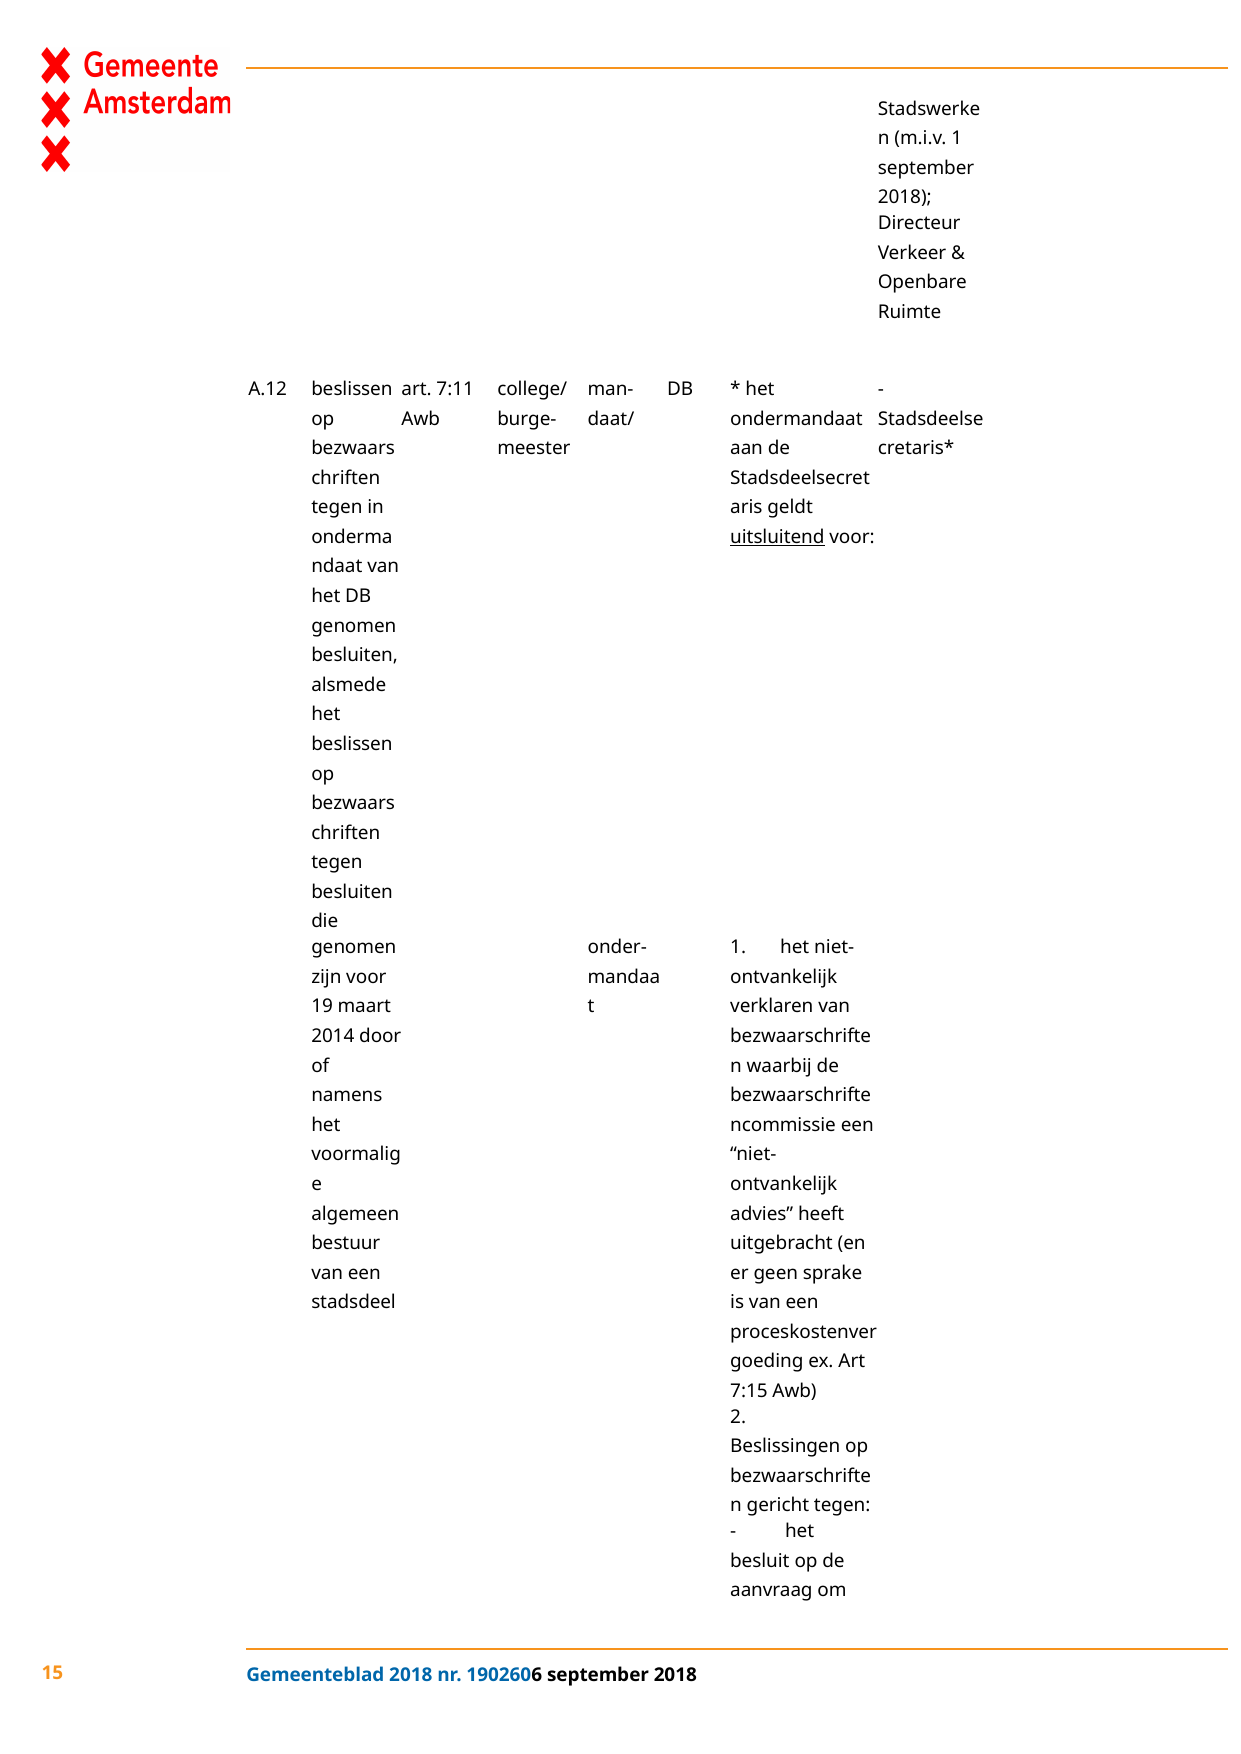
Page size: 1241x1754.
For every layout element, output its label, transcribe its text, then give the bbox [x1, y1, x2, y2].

table_cell man-daat/ [588, 375, 667, 933]
table_cell DB [667, 375, 730, 933]
table_cell [667, 209, 730, 324]
table_cell - Stadsdeelsecretaris* [878, 375, 987, 933]
table_cell [401, 1403, 497, 1517]
table_cell art. 7:11 Awb [401, 375, 497, 933]
table_cell [1069, 95, 1152, 209]
table_cell [401, 934, 497, 1403]
table_cell [248, 934, 311, 1403]
table_cell [1069, 1403, 1152, 1517]
table_cell [311, 95, 401, 209]
table_cell [987, 350, 1069, 375]
table_cell [401, 1518, 497, 1602]
table_cell [1069, 375, 1152, 933]
table_cell [667, 1518, 730, 1602]
table_cell Directeur Verkeer & Openbare Ruimte [878, 209, 987, 324]
table_cell [730, 350, 878, 375]
table_cell [878, 934, 987, 1403]
table_cell [987, 324, 1069, 349]
table_cell 2. Beslissingen op bezwaarschriften gericht tegen: [730, 1403, 878, 1517]
table_cell [248, 350, 311, 375]
table_cell [497, 350, 587, 375]
table_cell genomen zijn voor 19 maart 2014 door of namens het voormalige algemeen bestuur van een stadsdeel [311, 934, 401, 1403]
picture [41, 47, 231, 172]
table_cell [248, 209, 311, 324]
table_cell Stadswerken (m.i.v. 1 september 2018); [878, 95, 987, 209]
table_cell [248, 95, 311, 209]
table_cell [987, 95, 1069, 209]
table_cell [667, 324, 730, 349]
table_cell A.12 [248, 375, 311, 933]
table_cell [588, 1403, 667, 1517]
table_cell [497, 1518, 587, 1602]
table_cell [588, 350, 667, 375]
table_cell [248, 1518, 311, 1602]
table_cell [1069, 324, 1152, 349]
table_cell [588, 95, 667, 209]
table_cell [1069, 350, 1152, 375]
table_cell [248, 324, 311, 349]
table_cell [311, 1403, 401, 1517]
table_cell [311, 350, 401, 375]
table_cell [987, 1518, 1069, 1602]
table_cell [878, 324, 987, 349]
table_cell [878, 350, 987, 375]
table_cell college/ burge-meester [497, 375, 587, 933]
table_cell [401, 209, 497, 324]
table_cell [311, 209, 401, 324]
table_cell [667, 350, 730, 375]
table_cell 1. het niet-ontvankelijk verklaren van bezwaarschriften waarbij de bezwaarschriftencommissie een “niet-ontvankelijk advies” heeft uitgebracht (en er geen sprake is van een proceskostenvergoeding ex. Art 7:15 Awb) [730, 934, 878, 1403]
table_cell [987, 375, 1069, 933]
table_cell - het besluit op de aanvraag om [730, 1518, 878, 1602]
table_cell [497, 95, 587, 209]
table_cell [497, 209, 587, 324]
table_cell [987, 209, 1069, 324]
table_cell [311, 1518, 401, 1602]
table_cell [730, 324, 878, 349]
table_cell [1069, 1518, 1152, 1602]
table_cell [497, 934, 587, 1403]
table_cell [248, 1403, 311, 1517]
table_cell [401, 350, 497, 375]
table_cell [588, 1518, 667, 1602]
table_cell [1069, 209, 1152, 324]
table_cell beslissen op bezwaarschriften tegen in ondermandaat van het DB genomen besluiten, alsmede het beslissen op bezwaarschriften tegen besluiten die [311, 375, 401, 933]
table_cell * het ondermandaat aan de Stadsdeelsecretaris geldt uitsluitend voor: [730, 375, 878, 933]
table_cell onder-mandaat [588, 934, 667, 1403]
table_cell [401, 324, 497, 349]
table_cell [1069, 934, 1152, 1403]
table_cell [667, 934, 730, 1403]
table_cell [987, 1403, 1069, 1517]
table_cell [667, 95, 730, 209]
table_cell [987, 934, 1069, 1403]
table_cell [497, 324, 587, 349]
table_cell [588, 324, 667, 349]
table_cell [588, 209, 667, 324]
table_cell [730, 95, 878, 209]
table_cell [667, 1403, 730, 1517]
table_cell [878, 1403, 987, 1517]
table_cell [311, 324, 401, 349]
table_cell [878, 1518, 987, 1602]
table_cell [730, 209, 878, 324]
table_cell [497, 1403, 587, 1517]
table_cell [401, 95, 497, 209]
